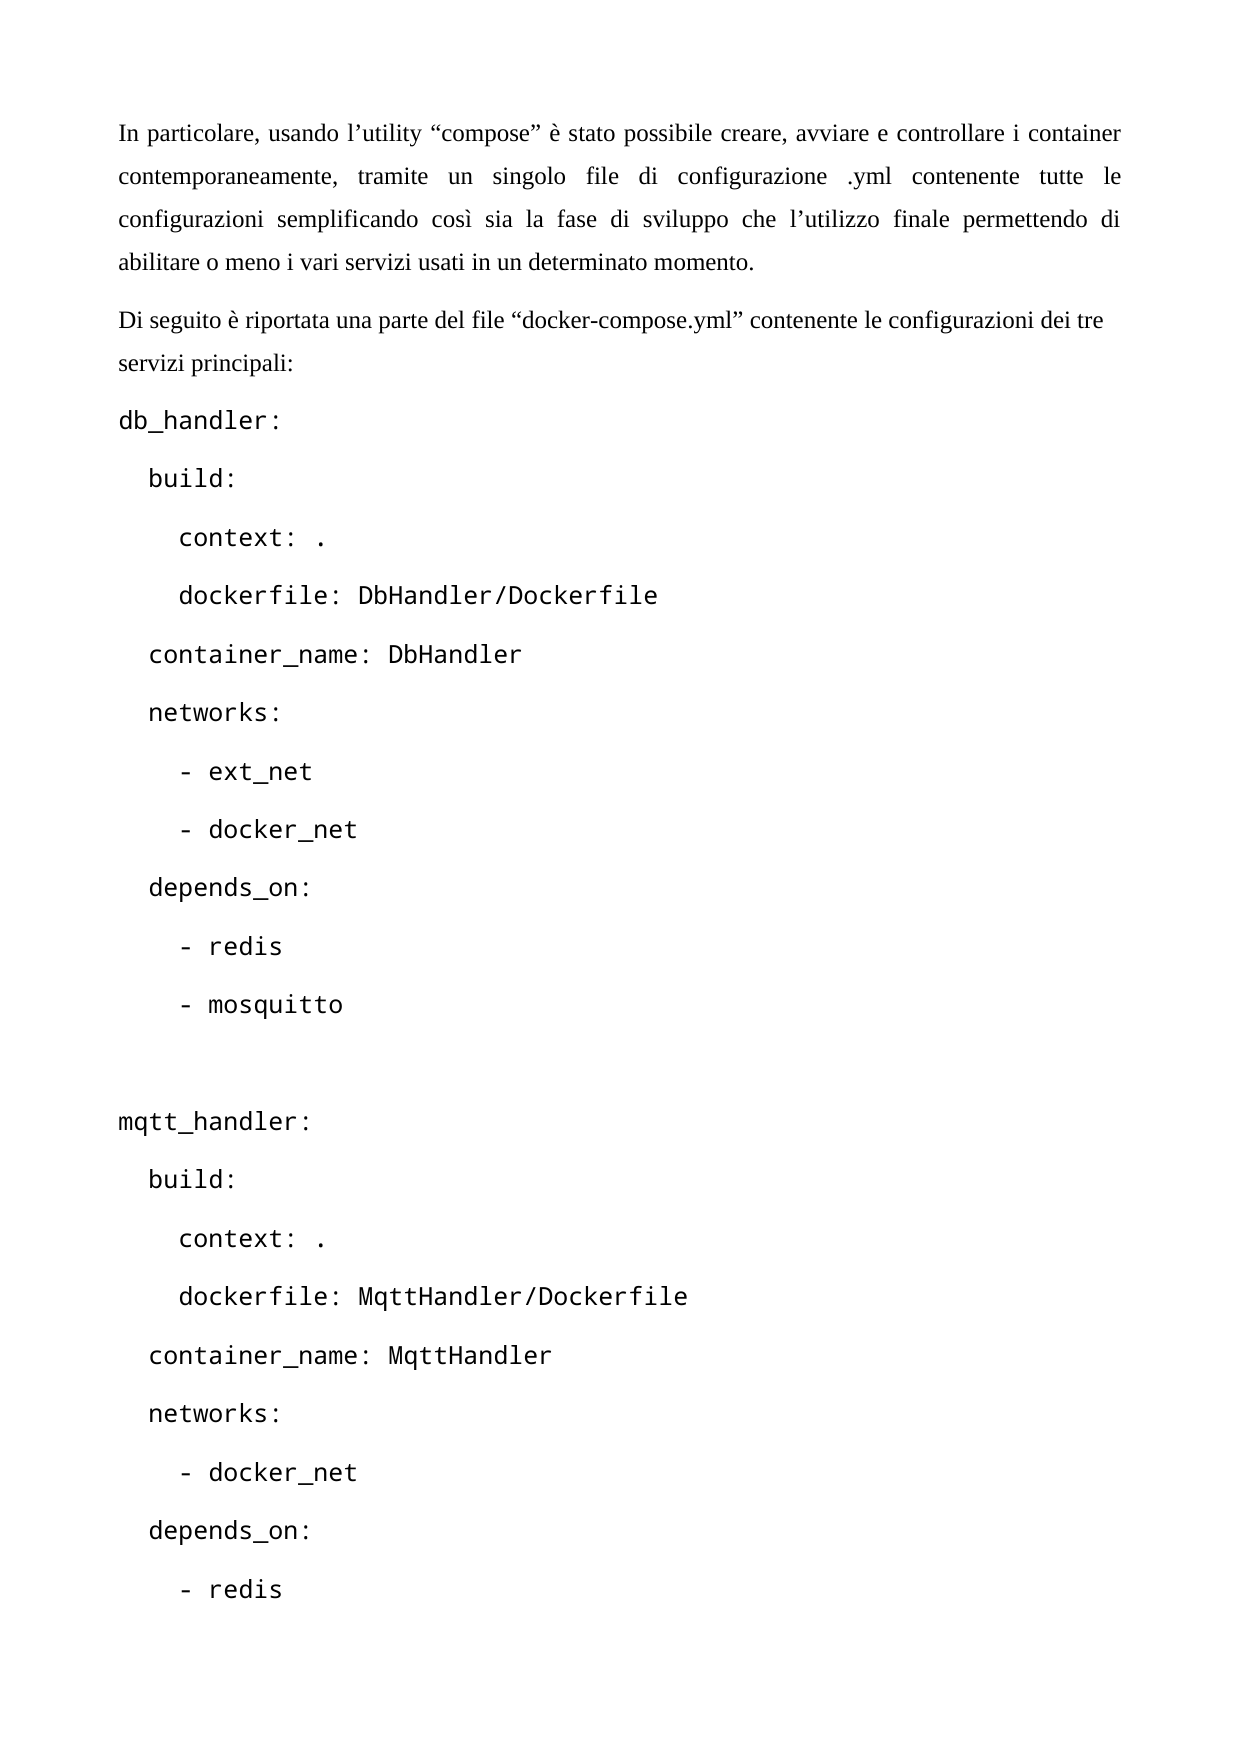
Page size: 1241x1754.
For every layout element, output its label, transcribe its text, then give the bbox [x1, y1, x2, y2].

text - mosquitto [118, 990, 1122, 1020]
text db_handler: [118, 406, 1122, 435]
text networks: [118, 1399, 1122, 1429]
text - redis [118, 1575, 1122, 1604]
text dockerfile: DbHandler/Dockerfile [118, 581, 1122, 611]
text context: . [118, 523, 1122, 552]
text - docker_net [118, 815, 1122, 844]
text container_name: DbHandler [118, 640, 1122, 669]
text - redis [118, 932, 1122, 961]
text networks: [118, 698, 1122, 727]
text - docker_net [118, 1458, 1122, 1487]
text context: . [118, 1224, 1122, 1253]
text container_name: MqttHandler [118, 1341, 1122, 1370]
text In particolare, usando l’utility “compose” è stato possibile creare, avviare e controllare i container contemporaneamente, tramite un singolo file di configurazione .yml contenente tutte le configurazioni semplificando così sia la fase di sviluppo che l’utilizzo finale permettendo di abilitare o meno i vari servizi usati in un determinato momento. [118, 118, 1122, 276]
text dockerfile: MqttHandler/Dockerfile [118, 1283, 1122, 1312]
text depends_on: [118, 1516, 1122, 1546]
text - ext_net [118, 757, 1122, 786]
text depends_on: [118, 873, 1122, 903]
text Di seguito è riportata una parte del file “docker-compose.yml” contenente le configurazioni dei tre servizi principali: [118, 305, 1122, 377]
text build: [118, 1166, 1122, 1195]
text mqtt_handler: [118, 1107, 1122, 1137]
text build: [118, 464, 1122, 494]
